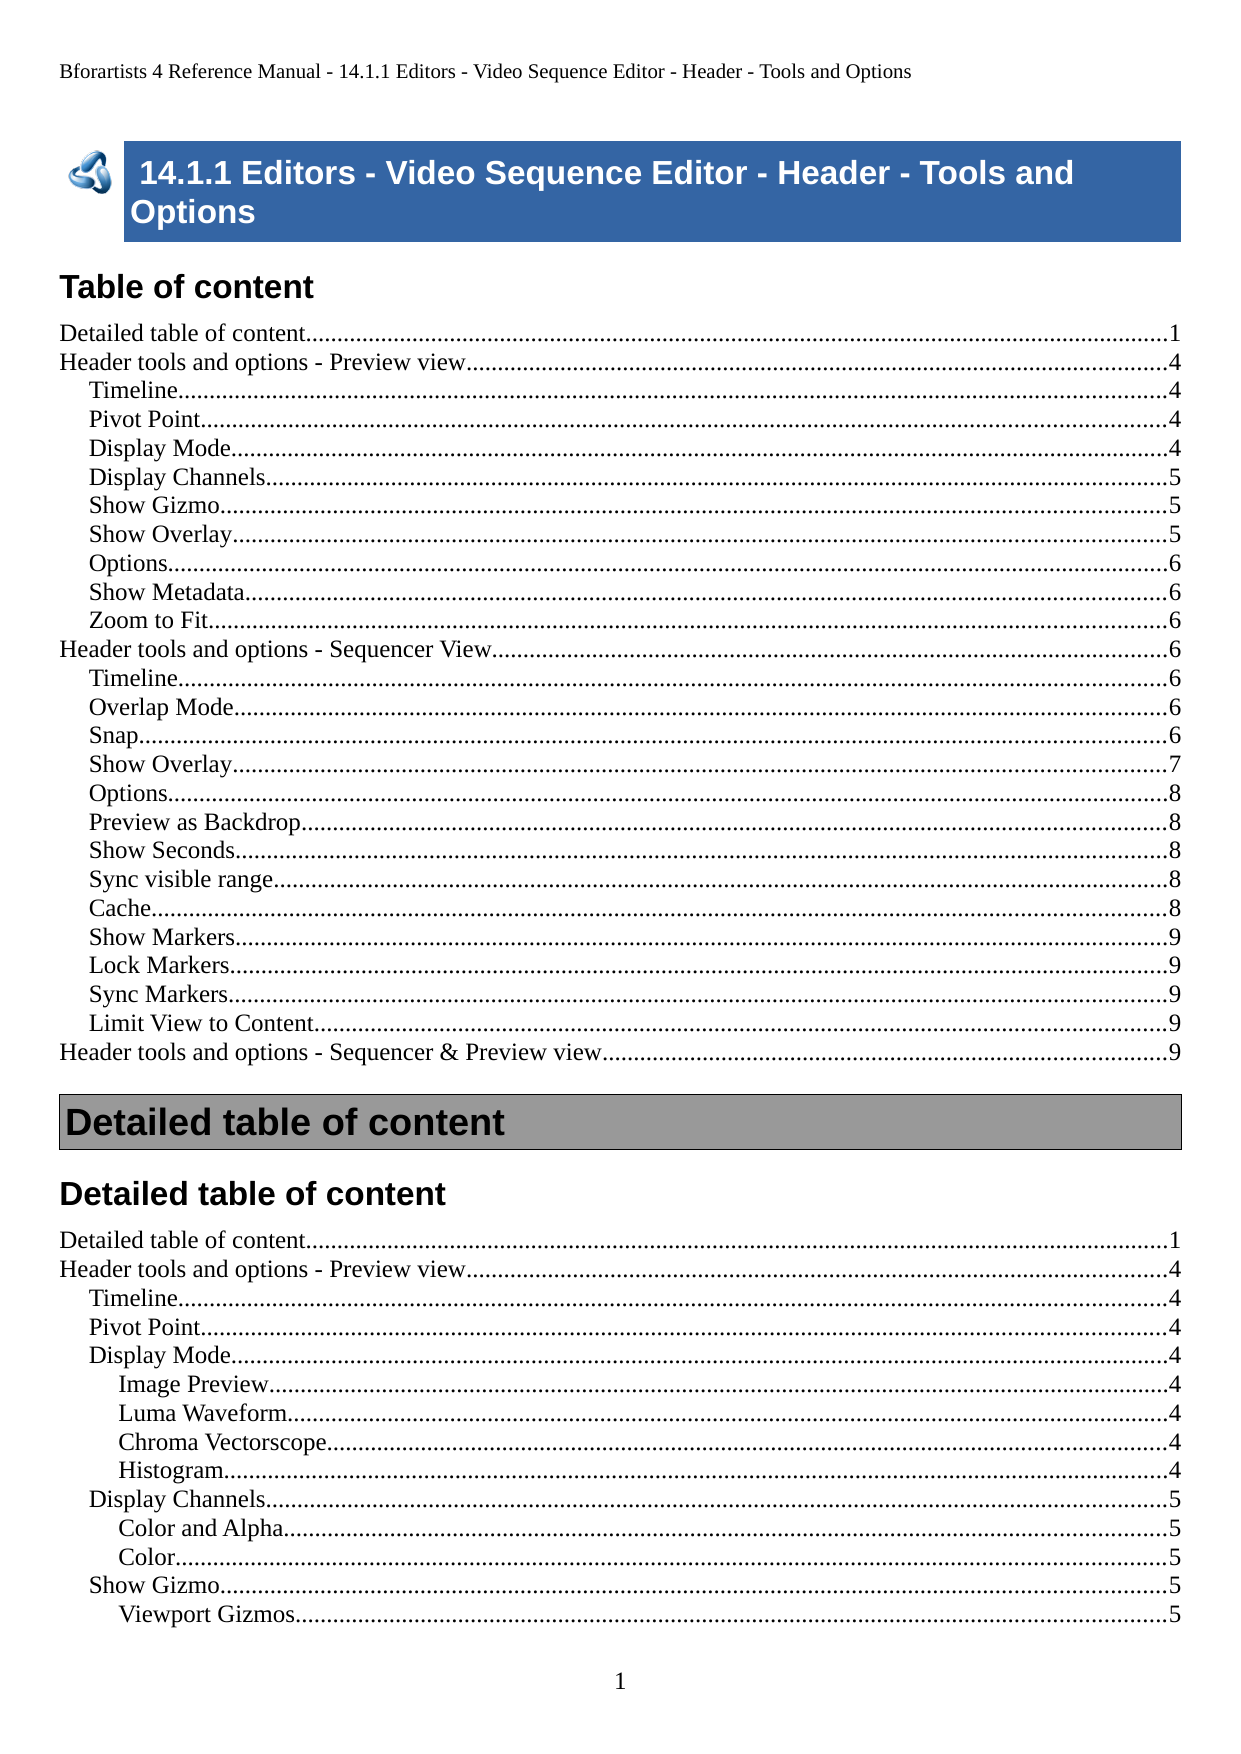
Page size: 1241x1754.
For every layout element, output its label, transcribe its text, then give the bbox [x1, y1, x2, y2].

text Cache 8 [88, 893, 1181, 922]
text Options 6 [88, 548, 1181, 577]
text Display Mode 4 [88, 1340, 1181, 1369]
text Display Channels 5 [88, 1484, 1181, 1513]
text Sync Markers 9 [88, 979, 1181, 1008]
text Lock Markers 9 [88, 950, 1181, 979]
text Display Mode 4 [88, 433, 1181, 462]
text Image Preview 4 [118, 1369, 1181, 1398]
text Header tools and options - Sequencer & Preview view 9 [59, 1037, 1181, 1065]
text Timeline 4 [88, 375, 1181, 404]
text Sync visible range 8 [88, 864, 1181, 893]
table_header [59, 141, 124, 242]
text Header tools and options - Preview view 4 [59, 1254, 1181, 1283]
picture [65, 147, 114, 197]
text Show Metadata 6 [88, 577, 1181, 605]
text Chroma Vectorscope 4 [118, 1427, 1181, 1455]
text Zoom to Fit 6 [88, 605, 1181, 634]
subtitle Table of content [59, 267, 1181, 305]
text Header tools and options - Preview view 4 [59, 347, 1181, 375]
text Show Seconds 8 [88, 835, 1181, 864]
text Overlap Mode 6 [88, 692, 1181, 720]
text Detailed table of content 1 [59, 318, 1181, 347]
text Show Gizmo 5 [88, 490, 1181, 519]
subtitle Detailed table of content [59, 1174, 1181, 1213]
text Display Channels 5 [88, 462, 1181, 490]
text Limit View to Content 9 [88, 1008, 1181, 1037]
text Show Overlay 5 [88, 519, 1181, 548]
text Show Markers 9 [88, 922, 1181, 950]
text Viewport Gizmos 5 [118, 1599, 1181, 1628]
table_header Detailed table of content [60, 1095, 1181, 1149]
text Detailed table of content 1 [59, 1225, 1181, 1254]
text Luma Waveform 4 [118, 1398, 1181, 1427]
text Show Overlay 7 [88, 749, 1181, 778]
text Options 8 [88, 778, 1181, 807]
text Color and Alpha 5 [118, 1513, 1181, 1542]
text Timeline 6 [88, 663, 1181, 692]
text Timeline 4 [88, 1283, 1181, 1312]
text Header tools and options - Sequencer View 6 [59, 634, 1181, 663]
text Snap 6 [88, 720, 1181, 749]
text Pivot Point 4 [88, 404, 1181, 433]
text Color 5 [118, 1542, 1181, 1570]
table_header 14.1.1 Editors - Video Sequence Editor - Header - Tools and Options [124, 141, 1181, 242]
text Show Gizmo 5 [88, 1570, 1181, 1599]
text Pivot Point 4 [88, 1312, 1181, 1340]
text Preview as Backdrop 8 [88, 807, 1181, 835]
text Histogram 4 [118, 1455, 1181, 1484]
